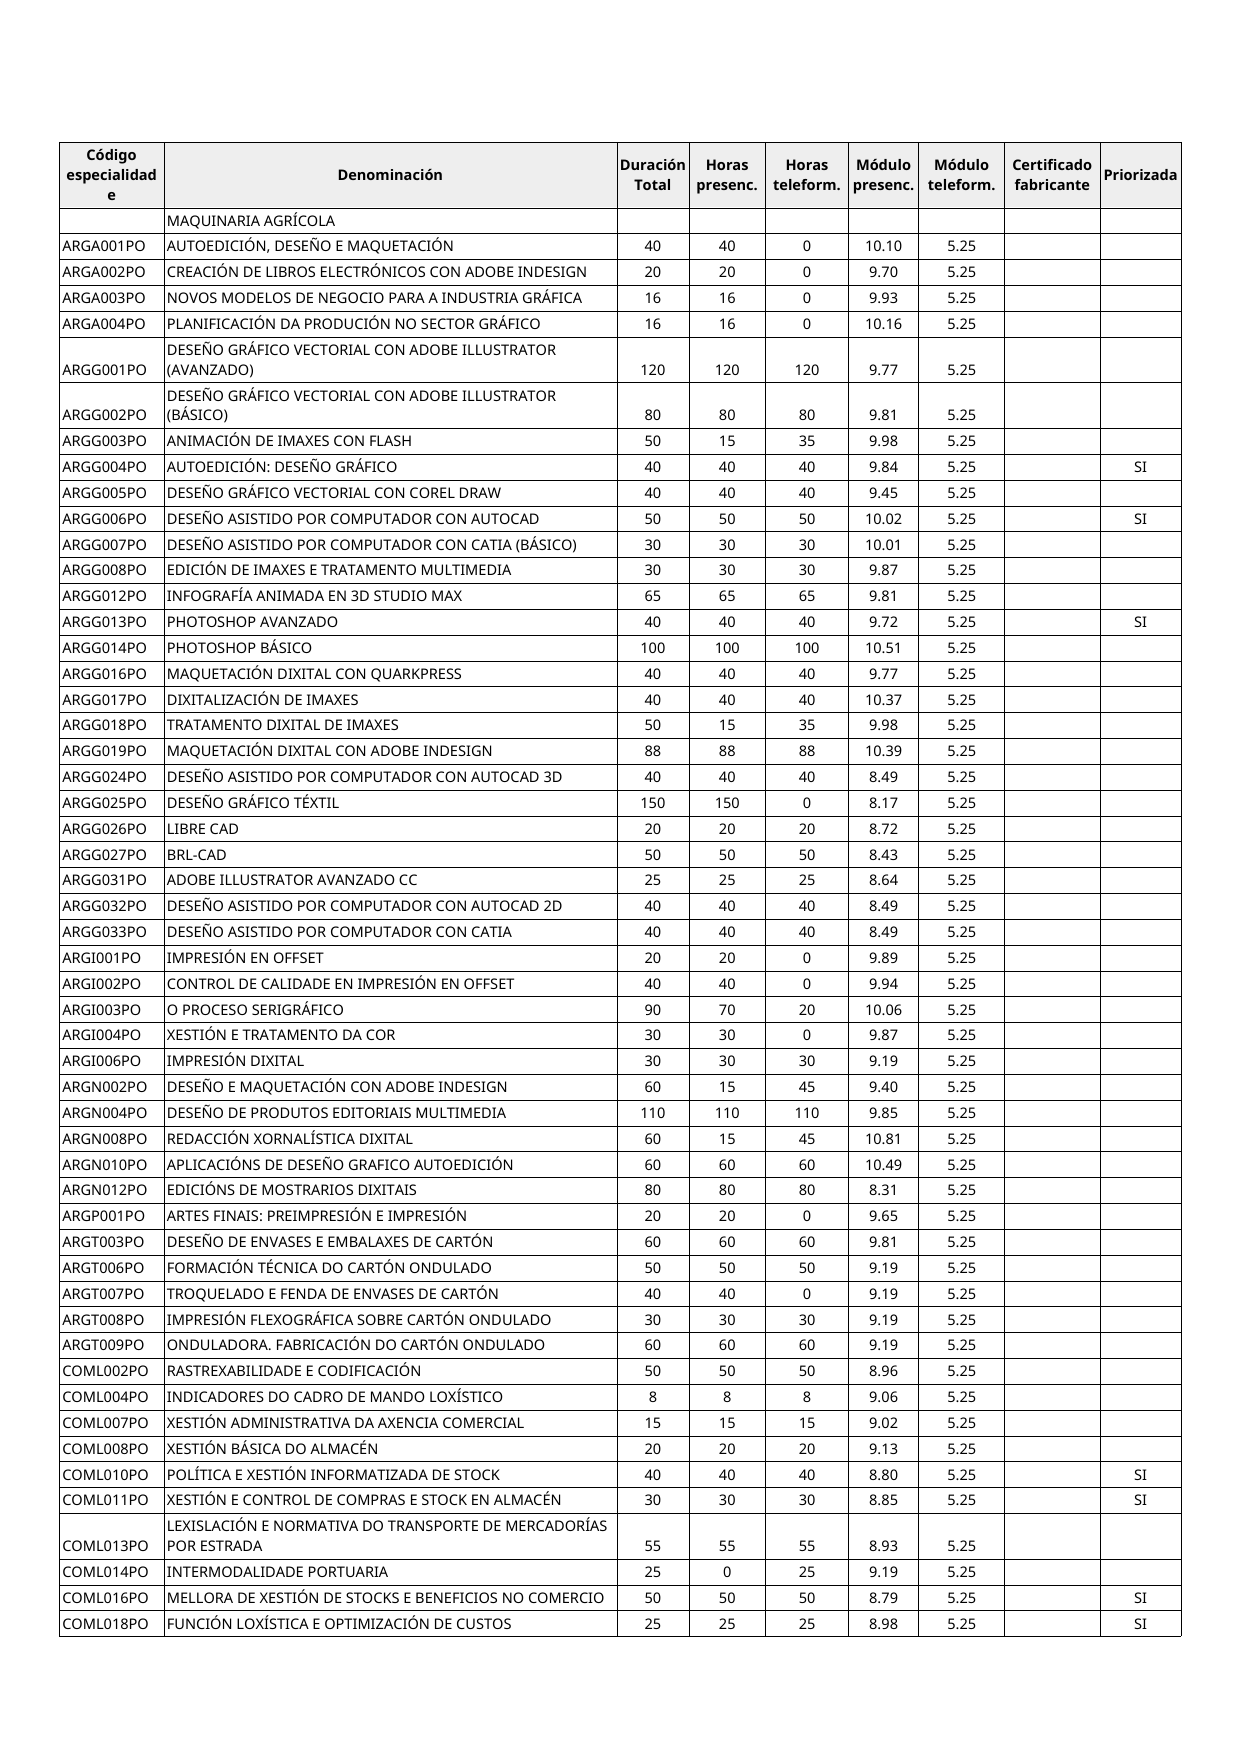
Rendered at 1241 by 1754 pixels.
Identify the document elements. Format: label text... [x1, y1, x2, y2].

table_cell COML010PO [60, 1462, 164, 1487]
table_cell 8,79 [849, 1586, 918, 1610]
table_cell [1005, 894, 1100, 919]
table_cell [1005, 687, 1100, 712]
table_cell [1005, 997, 1100, 1022]
table_cell ANIMACIÓN DE IMAXES CON FLASH [165, 429, 617, 454]
table_cell [1005, 312, 1100, 337]
table_cell 0 [766, 946, 848, 971]
table_cell XESTIÓN ADMINISTRATIVA DA AXENCIA COMERCIAL [165, 1411, 617, 1436]
table_cell SI [1101, 1462, 1181, 1487]
table_cell 60 [618, 1230, 689, 1255]
table_cell DESEÑO GRÁFICO VECTORIAL CON ADOBE ILLUSTRATOR (AVANZADO) [165, 338, 617, 382]
table_cell 40 [618, 920, 689, 945]
table_cell 100 [690, 636, 765, 661]
table_cell 10,02 [849, 507, 918, 531]
table_cell 45 [766, 1075, 848, 1100]
table_cell ARGP001PO [60, 1204, 164, 1229]
table_cell [1005, 662, 1100, 686]
table_cell ARGG013PO [60, 610, 164, 635]
table_cell [1101, 1560, 1181, 1584]
table_cell 30 [690, 532, 765, 557]
table_cell 5,25 [919, 765, 1004, 790]
table_cell [1005, 429, 1100, 454]
table_cell 0 [766, 972, 848, 996]
table_cell 40 [618, 1282, 689, 1306]
table_cell 8,85 [849, 1488, 918, 1513]
table_cell DESEÑO ASISTIDO POR COMPUTADOR CON CATIA (BÁSICO) [165, 532, 617, 557]
table_cell 9,98 [849, 429, 918, 454]
table_cell 60 [618, 1152, 689, 1177]
table_cell 5,25 [919, 1333, 1004, 1358]
table_cell 60 [690, 1152, 765, 1177]
table_cell ARGT003PO [60, 1230, 164, 1255]
table_cell 50 [766, 842, 848, 867]
table_cell 0 [766, 791, 848, 816]
table_cell 5,25 [919, 997, 1004, 1022]
table_cell 8 [690, 1385, 765, 1410]
table_cell [1005, 1611, 1100, 1636]
table_cell 50 [618, 429, 689, 454]
table_cell [1005, 610, 1100, 635]
table_cell [1101, 429, 1181, 454]
table_cell 9,87 [849, 1023, 918, 1048]
table_cell 20 [690, 1204, 765, 1229]
table_cell 5,25 [919, 739, 1004, 764]
table_cell [1101, 739, 1181, 764]
table_cell 9,70 [849, 260, 918, 285]
table_cell ARGG007PO [60, 532, 164, 557]
table_cell 5,25 [919, 972, 1004, 996]
table_cell 60 [618, 1127, 689, 1151]
table_cell 25 [618, 1611, 689, 1636]
table_cell 50 [690, 1256, 765, 1281]
table_cell LEXISLACIÓN E NORMATIVA DO TRANSPORTE DE MERCADORÍAS POR ESTRADA [165, 1514, 617, 1559]
table_cell ARGT008PO [60, 1307, 164, 1332]
table_cell 25 [766, 1611, 848, 1636]
table_cell ARGG017PO [60, 687, 164, 712]
table_cell 45 [766, 1127, 848, 1151]
table_cell 0 [766, 286, 848, 311]
table_cell 5,25 [919, 713, 1004, 738]
table_cell 9,13 [849, 1437, 918, 1461]
table_cell ARGG027PO [60, 842, 164, 867]
table_cell 5,25 [919, 636, 1004, 661]
table_cell FUNCIÓN LOXÍSTICA E OPTIMIZACIÓN DE CUSTOS [165, 1611, 617, 1636]
table_cell ARGG024PO [60, 765, 164, 790]
table_cell COML008PO [60, 1437, 164, 1461]
table_cell 20 [618, 817, 689, 841]
table_cell 8,17 [849, 791, 918, 816]
table_cell DESEÑO GRÁFICO VECTORIAL CON ADOBE ILLUSTRATOR (BÁSICO) [165, 383, 617, 428]
table_cell 10,01 [849, 532, 918, 557]
table_cell AUTOEDICIÓN: DESEÑO GRÁFICO [165, 455, 617, 480]
table_cell [1005, 260, 1100, 285]
table_cell 40 [690, 894, 765, 919]
table_cell 40 [618, 687, 689, 712]
table_cell 30 [766, 558, 848, 583]
table_cell 5,25 [919, 584, 1004, 609]
table_cell COML013PO [60, 1514, 164, 1559]
table_cell ARGT007PO [60, 1282, 164, 1306]
table_cell [1101, 636, 1181, 661]
table_cell SI [1101, 610, 1181, 635]
table_cell 15 [690, 1411, 765, 1436]
table_cell SI [1101, 1488, 1181, 1513]
table_cell 40 [690, 1282, 765, 1306]
table_cell 50 [690, 507, 765, 531]
table_cell 5,25 [919, 481, 1004, 506]
table_cell 40 [690, 765, 765, 790]
table_cell 55 [618, 1514, 689, 1559]
table_cell ARGA002PO [60, 260, 164, 285]
table_cell COML004PO [60, 1385, 164, 1410]
table_cell ARGI004PO [60, 1023, 164, 1048]
table_cell 9,40 [849, 1075, 918, 1100]
table_cell ARGG019PO [60, 739, 164, 764]
table_cell 110 [766, 1101, 848, 1126]
table_cell [1101, 1075, 1181, 1100]
table_cell 60 [766, 1152, 848, 1177]
table_cell [1005, 558, 1100, 583]
table_cell 40 [618, 481, 689, 506]
table_cell [1005, 455, 1100, 480]
table_cell LIBRE CAD [165, 817, 617, 841]
table_cell 16 [618, 312, 689, 337]
table_cell [1005, 1023, 1100, 1048]
table_cell 120 [618, 338, 689, 382]
table_cell O PROCESO SERIGRÁFICO [165, 997, 617, 1022]
table_cell [1005, 338, 1100, 382]
table_cell [1101, 532, 1181, 557]
table_cell COML014PO [60, 1560, 164, 1584]
table_cell AUTOEDICIÓN, DESEÑO E MAQUETACIÓN [165, 234, 617, 259]
table_cell 25 [618, 1560, 689, 1584]
table_cell 30 [618, 558, 689, 583]
table_cell ARGG026PO [60, 817, 164, 841]
table_header Módulo presenc. [849, 143, 918, 207]
table_cell 30 [690, 1488, 765, 1513]
table_cell ARGG012PO [60, 584, 164, 609]
table_cell RASTREXABILIDADE E CODIFICACIÓN [165, 1359, 617, 1384]
table_cell 5,25 [919, 817, 1004, 841]
table_cell 5,25 [919, 260, 1004, 285]
table_cell ARGG001PO [60, 338, 164, 382]
table_cell [1005, 1152, 1100, 1177]
table_cell 8,49 [849, 765, 918, 790]
table_cell [1101, 1230, 1181, 1255]
table_cell 25 [690, 1611, 765, 1636]
table_cell ARGI002PO [60, 972, 164, 996]
table_cell [1101, 894, 1181, 919]
table_cell [1005, 1178, 1100, 1203]
table_cell ARGI006PO [60, 1049, 164, 1074]
table_cell 20 [690, 946, 765, 971]
table_cell 10,51 [849, 636, 918, 661]
table_cell 0 [766, 312, 848, 337]
table_cell 8,64 [849, 868, 918, 893]
table_cell 8,72 [849, 817, 918, 841]
table_header Horas teleform. [766, 143, 848, 207]
table_cell PLANIFICACIÓN DA PRODUCIÓN NO SECTOR GRÁFICO [165, 312, 617, 337]
table_cell 0 [766, 234, 848, 259]
table_cell ADOBE ILLUSTRATOR AVANZADO CC [165, 868, 617, 893]
table_cell [1005, 1075, 1100, 1100]
table_cell 5,25 [919, 842, 1004, 867]
table_cell 15 [690, 429, 765, 454]
table_cell 40 [766, 662, 848, 686]
table_cell 9,98 [849, 713, 918, 738]
table_cell [1005, 1230, 1100, 1255]
table_cell 88 [690, 739, 765, 764]
table_cell 9,94 [849, 972, 918, 996]
table_cell 50 [690, 842, 765, 867]
table_cell 25 [690, 868, 765, 893]
table_cell 9,19 [849, 1256, 918, 1281]
table_cell 5,25 [919, 920, 1004, 945]
table_cell [1005, 481, 1100, 506]
table_cell 5,25 [919, 946, 1004, 971]
table_cell 80 [618, 383, 689, 428]
table_cell [1005, 1411, 1100, 1436]
table_cell [1101, 260, 1181, 285]
table_cell ARGG003PO [60, 429, 164, 454]
table_cell ARGG008PO [60, 558, 164, 583]
table_cell 55 [766, 1514, 848, 1559]
table_cell 30 [690, 1023, 765, 1048]
table_cell 40 [618, 455, 689, 480]
table_cell 5,25 [919, 209, 1004, 233]
table_cell 30 [618, 1049, 689, 1074]
table_cell 50 [618, 1256, 689, 1281]
table_cell 9,02 [849, 1411, 918, 1436]
table_cell 40 [618, 610, 689, 635]
table_cell 5,25 [919, 455, 1004, 480]
table_cell [1101, 662, 1181, 686]
table_cell [1005, 532, 1100, 557]
table_cell 100 [766, 636, 848, 661]
table_cell ARGG018PO [60, 713, 164, 738]
table_cell 50 [766, 1359, 848, 1384]
table_cell 55 [690, 1514, 765, 1559]
table_cell 80 [690, 383, 765, 428]
table_cell 40 [690, 234, 765, 259]
table_cell 30 [690, 1307, 765, 1332]
table_cell [1005, 1359, 1100, 1384]
table_cell 5,25 [919, 1411, 1004, 1436]
table_header Módulo teleform. [919, 143, 1004, 207]
table_cell 8 [766, 1385, 848, 1410]
table_cell 5,25 [919, 1437, 1004, 1461]
table_cell 40 [690, 662, 765, 686]
table_cell 20 [690, 1437, 765, 1461]
table_cell COML011PO [60, 1488, 164, 1513]
table_cell [1005, 507, 1100, 531]
table_cell ARGI001PO [60, 946, 164, 971]
table_cell [1005, 1127, 1100, 1151]
table_cell [1101, 972, 1181, 996]
table_cell [1005, 842, 1100, 867]
table_cell 9,19 [849, 1049, 918, 1074]
table_cell 25 [766, 868, 848, 893]
table_cell 50 [766, 1256, 848, 1281]
table_cell 9,89 [849, 946, 918, 971]
table_cell ARGN008PO [60, 1127, 164, 1151]
table_cell 40 [690, 687, 765, 712]
table_cell [1005, 946, 1100, 971]
table_cell 100 [618, 636, 689, 661]
table_cell 20 [766, 997, 848, 1022]
table_cell 15 [690, 1127, 765, 1151]
table_cell 15 [618, 1411, 689, 1436]
table_cell [1005, 920, 1100, 945]
table_cell 60 [690, 1333, 765, 1358]
table_cell ARGT009PO [60, 1333, 164, 1358]
table_cell 40 [690, 1462, 765, 1487]
table_cell ARGN010PO [60, 1152, 164, 1177]
table_cell DESEÑO E MAQUETACIÓN CON ADOBE INDESIGN [165, 1075, 617, 1100]
table_cell [1005, 1204, 1100, 1229]
table_cell CREACIÓN DE LIBROS ELECTRÓNICOS CON ADOBE INDESIGN [165, 260, 617, 285]
table_cell [1101, 1101, 1181, 1126]
table_cell ARGG033PO [60, 920, 164, 945]
table_cell 9,19 [849, 1307, 918, 1332]
table_cell 5,25 [919, 894, 1004, 919]
table_cell [1101, 481, 1181, 506]
table_cell [618, 209, 689, 233]
table_cell [1005, 1560, 1100, 1584]
table_cell 5,25 [919, 1586, 1004, 1610]
table_cell FORMACIÓN TÉCNICA DO CARTÓN ONDULADO [165, 1256, 617, 1281]
table_cell 120 [690, 338, 765, 382]
table_cell [1005, 1488, 1100, 1513]
table_cell SI [1101, 455, 1181, 480]
table_cell DIXITALIZACIÓN DE IMAXES [165, 687, 617, 712]
table_cell EDICIÓN DE IMAXES E TRATAMENTO MULTIMEDIA [165, 558, 617, 583]
table_cell [1005, 584, 1100, 609]
table_cell INDICADORES DO CADRO DE MANDO LOXÍSTICO [165, 1385, 617, 1410]
table_cell DESEÑO GRÁFICO VECTORIAL CON COREL DRAW [165, 481, 617, 506]
table_cell [1005, 1514, 1100, 1559]
table_cell 5,25 [919, 1152, 1004, 1177]
table_cell 60 [690, 1230, 765, 1255]
table_cell 20 [618, 260, 689, 285]
table_cell 9,06 [849, 1385, 918, 1410]
table_cell [1101, 1023, 1181, 1048]
table_cell 65 [766, 584, 848, 609]
table_cell COML018PO [60, 1611, 164, 1636]
table_cell 30 [690, 1049, 765, 1074]
table_cell POLÍTICA E XESTIÓN INFORMATIZADA DE STOCK [165, 1462, 617, 1487]
table_cell 5,25 [919, 383, 1004, 428]
table_cell ARGG004PO [60, 455, 164, 480]
table_cell 5,25 [919, 532, 1004, 557]
table_cell PHOTOSHOP AVANZADO [165, 610, 617, 635]
table_cell 9,19 [849, 1560, 918, 1584]
table_cell 5,25 [919, 1178, 1004, 1203]
table_cell COML007PO [60, 1411, 164, 1436]
table_cell 5,25 [919, 1560, 1004, 1584]
table_cell 5,25 [919, 1127, 1004, 1151]
table_cell ARGG014PO [60, 636, 164, 661]
table_cell 9,77 [849, 662, 918, 686]
table_header Código especialidade [60, 143, 164, 207]
table_cell 50 [618, 842, 689, 867]
table_cell 40 [766, 1462, 848, 1487]
table_cell 40 [690, 610, 765, 635]
table_cell 20 [618, 1437, 689, 1461]
table_cell 0 [766, 1023, 848, 1048]
table_cell 9,84 [849, 455, 918, 480]
table_cell [1005, 1333, 1100, 1358]
table_cell 40 [618, 1462, 689, 1487]
table_cell 8,96 [849, 1359, 918, 1384]
table_cell ARTES FINAIS: PREIMPRESIÓN E IMPRESIÓN [165, 1204, 617, 1229]
table_cell 30 [766, 1049, 848, 1074]
table_cell ARGG025PO [60, 791, 164, 816]
table_cell 5,25 [919, 868, 1004, 893]
table_cell INTERMODALIDADE PORTUARIA [165, 1560, 617, 1584]
table_cell 120 [766, 338, 848, 382]
table_cell COML002PO [60, 1359, 164, 1384]
table_cell 8,49 [849, 894, 918, 919]
table_cell 0 [766, 1282, 848, 1306]
table_cell 25 [618, 868, 689, 893]
table_cell 0 [766, 260, 848, 285]
table_cell IMPRESIÓN EN OFFSET [165, 946, 617, 971]
table_cell 9,81 [849, 1230, 918, 1255]
table_cell [766, 209, 848, 233]
table_cell [1101, 1049, 1181, 1074]
table_cell MELLORA DE XESTIÓN DE STOCKS E BENEFICIOS NO COMERCIO [165, 1586, 617, 1610]
table_cell 5,25 [919, 1611, 1004, 1636]
table_cell [1005, 713, 1100, 738]
table_cell 9,85 [849, 1101, 918, 1126]
table_cell 88 [618, 739, 689, 764]
table_cell 40 [690, 972, 765, 996]
table_cell 40 [766, 481, 848, 506]
table_cell 8,31 [849, 1178, 918, 1203]
table_cell ARGA001PO [60, 234, 164, 259]
table_cell CONTROL DE CALIDADE EN IMPRESIÓN EN OFFSET [165, 972, 617, 996]
table_cell 5,25 [919, 1101, 1004, 1126]
table_cell 9,81 [849, 383, 918, 428]
table_cell [1101, 920, 1181, 945]
table_cell [1005, 1049, 1100, 1074]
table_cell IMPRESIÓN FLEXOGRÁFICA SOBRE CARTÓN ONDULADO [165, 1307, 617, 1332]
table_cell 8 [618, 1385, 689, 1410]
table_cell 9,20 [849, 209, 918, 233]
table_cell MAQUETACIÓN DIXITAL CON QUARKPRESS [165, 662, 617, 686]
table_cell [1101, 946, 1181, 971]
table_cell [1005, 1282, 1100, 1306]
table_cell 50 [618, 507, 689, 531]
table_cell 60 [766, 1230, 848, 1255]
table_cell 40 [766, 455, 848, 480]
table_cell [1101, 338, 1181, 382]
table_cell ARGA003PO [60, 286, 164, 311]
table_cell 8,49 [849, 920, 918, 945]
table_cell DESEÑO ASISTIDO POR COMPUTADOR CON CATIA [165, 920, 617, 945]
table_cell [1005, 1462, 1100, 1487]
table_cell 40 [690, 481, 765, 506]
table_cell 10,81 [849, 1127, 918, 1151]
table_cell [1005, 1256, 1100, 1281]
table_cell ARGA004PO [60, 312, 164, 337]
table_cell 30 [618, 1023, 689, 1048]
table_cell DESEÑO DE PRODUTOS EDITORIAIS MULTIMEDIA [165, 1101, 617, 1126]
table_cell DESEÑO DE ENVASES E EMBALAXES DE CARTÓN [165, 1230, 617, 1255]
table_cell 60 [766, 1333, 848, 1358]
table_cell 40 [766, 610, 848, 635]
table_cell 10,16 [849, 312, 918, 337]
table_cell 5,25 [919, 687, 1004, 712]
table_cell 5,25 [919, 1230, 1004, 1255]
table_cell 5,25 [919, 507, 1004, 531]
table_cell 65 [618, 584, 689, 609]
table_cell [1005, 1101, 1100, 1126]
table_cell 60 [618, 1333, 689, 1358]
table_cell [1101, 1437, 1181, 1461]
table_cell 0 [690, 1560, 765, 1584]
table_cell ARGN002PO [60, 1075, 164, 1100]
table_cell [1101, 286, 1181, 311]
table_cell 65 [690, 584, 765, 609]
table_cell 35 [766, 429, 848, 454]
table_cell 30 [618, 1488, 689, 1513]
table_cell [1101, 817, 1181, 841]
table_cell 10,37 [849, 687, 918, 712]
table_cell 5,25 [919, 286, 1004, 311]
table_cell 35 [766, 713, 848, 738]
table_cell [1005, 972, 1100, 996]
table_cell [1101, 1307, 1181, 1332]
table_cell 8,43 [849, 842, 918, 867]
table_cell ARGG016PO [60, 662, 164, 686]
table_header Horas presenc. [690, 143, 765, 207]
table_cell ARGG031PO [60, 868, 164, 893]
table_cell BRL-CAD [165, 842, 617, 867]
table_cell 20 [618, 1204, 689, 1229]
table_cell 0 [766, 1204, 848, 1229]
table_cell [690, 209, 765, 233]
table_cell 5,25 [919, 791, 1004, 816]
table_cell EDICIÓNS DE MOSTRARIOS DIXITAIS [165, 1178, 617, 1203]
table_cell 30 [690, 558, 765, 583]
table_cell 5,25 [919, 1282, 1004, 1306]
table_cell 5,25 [919, 234, 1004, 259]
table_header Priorizada [1101, 143, 1181, 207]
table_cell 20 [618, 946, 689, 971]
table_cell [1101, 312, 1181, 337]
table_cell 40 [766, 920, 848, 945]
table_cell 150 [618, 791, 689, 816]
table_cell 10,49 [849, 1152, 918, 1177]
table_cell 5,25 [919, 1359, 1004, 1384]
table_cell ONDULADORA. FABRICACIÓN DO CARTÓN ONDULADO [165, 1333, 617, 1358]
table_cell 80 [766, 1178, 848, 1203]
table_cell INFOGRAFÍA ANIMADA EN 3D STUDIO MAX [165, 584, 617, 609]
table_cell [1005, 1586, 1100, 1610]
table_cell 9,87 [849, 558, 918, 583]
table_cell [1101, 687, 1181, 712]
table_cell [1005, 1437, 1100, 1461]
table_cell [1005, 1385, 1100, 1410]
table_cell [1101, 868, 1181, 893]
table_cell 40 [618, 972, 689, 996]
table_cell [1005, 739, 1100, 764]
table_cell 9,45 [849, 481, 918, 506]
table_cell [1101, 1411, 1181, 1436]
table_cell 30 [618, 532, 689, 557]
table_cell 5,25 [919, 1075, 1004, 1100]
table_cell 25 [766, 1560, 848, 1584]
table_cell 50 [690, 1586, 765, 1610]
table_cell 20 [766, 1437, 848, 1461]
table_cell 80 [690, 1178, 765, 1203]
table_cell [1005, 791, 1100, 816]
table_cell 9,93 [849, 286, 918, 311]
table_cell 5,25 [919, 338, 1004, 382]
table_cell 9,19 [849, 1282, 918, 1306]
table_cell [1005, 868, 1100, 893]
table_cell 8,93 [849, 1514, 918, 1559]
table_cell ARGN004PO [60, 1101, 164, 1126]
table_cell 10,06 [849, 997, 918, 1022]
table_cell 10,39 [849, 739, 918, 764]
table_cell ARGI003PO [60, 997, 164, 1022]
table_cell SI [1101, 507, 1181, 531]
table_cell 150 [690, 791, 765, 816]
table_cell 30 [766, 532, 848, 557]
table_cell 15 [766, 1411, 848, 1436]
table_cell [1101, 1127, 1181, 1151]
table_cell 40 [618, 765, 689, 790]
table_cell 60 [618, 1075, 689, 1100]
table_cell 20 [766, 817, 848, 841]
table_cell [1005, 1307, 1100, 1332]
table_cell 30 [766, 1307, 848, 1332]
table_cell 40 [690, 920, 765, 945]
table_cell [1101, 1359, 1181, 1384]
table_cell 80 [618, 1178, 689, 1203]
table_cell [1101, 1514, 1181, 1559]
table_cell PHOTOSHOP BÁSICO [165, 636, 617, 661]
table_cell ARGG006PO [60, 507, 164, 531]
table_cell COML016PO [60, 1586, 164, 1610]
table_cell NOVOS MODELOS DE NEGOCIO PARA A INDUSTRIA GRÁFICA [165, 286, 617, 311]
table_cell [1101, 791, 1181, 816]
table_cell [1101, 1204, 1181, 1229]
table_cell [1101, 765, 1181, 790]
table_cell 30 [766, 1488, 848, 1513]
table_cell [1101, 209, 1181, 233]
table_cell 5,25 [919, 1049, 1004, 1074]
table_cell IMPRESIÓN DIXITAL [165, 1049, 617, 1074]
table_cell 5,25 [919, 1514, 1004, 1559]
table_cell [1101, 1333, 1181, 1358]
table_cell [1101, 997, 1181, 1022]
table_cell 50 [618, 1359, 689, 1384]
table_cell 88 [766, 739, 848, 764]
table_cell ARGN012PO [60, 1178, 164, 1203]
table_cell [1101, 1282, 1181, 1306]
table_cell 9,77 [849, 338, 918, 382]
table_cell DESEÑO ASISTIDO POR COMPUTADOR CON AUTOCAD 2D [165, 894, 617, 919]
table_cell 5,25 [919, 1204, 1004, 1229]
table_cell 5,25 [919, 662, 1004, 686]
table_cell APLICACIÓNS DE DESEÑO GRAFICO AUTOEDICIÓN [165, 1152, 617, 1177]
table_cell 9,72 [849, 610, 918, 635]
table_cell SI [1101, 1611, 1181, 1636]
table_cell XESTIÓN BÁSICA DO ALMACÉN [165, 1437, 617, 1461]
table_cell [1005, 383, 1100, 428]
table_cell 40 [766, 765, 848, 790]
table_cell [1101, 234, 1181, 259]
table_cell SI [1101, 1586, 1181, 1610]
table_cell 10,10 [849, 234, 918, 259]
table_cell [1005, 234, 1100, 259]
table_cell 9,81 [849, 584, 918, 609]
table_cell 5,25 [919, 1256, 1004, 1281]
table_cell XESTIÓN E TRATAMENTO DA COR [165, 1023, 617, 1048]
table_cell 40 [690, 455, 765, 480]
table_cell 16 [690, 312, 765, 337]
table_cell 15 [690, 1075, 765, 1100]
table_cell 40 [618, 662, 689, 686]
table_cell 40 [618, 234, 689, 259]
table_cell 20 [690, 817, 765, 841]
table_header Duración Total [618, 143, 689, 207]
table_cell 40 [766, 687, 848, 712]
table_cell 9,65 [849, 1204, 918, 1229]
table_cell ARGT006PO [60, 1256, 164, 1281]
table_cell 5,25 [919, 1307, 1004, 1332]
table_cell 16 [690, 286, 765, 311]
table_cell DESEÑO ASISTIDO POR COMPUTADOR CON AUTOCAD 3D [165, 765, 617, 790]
table_cell [1101, 558, 1181, 583]
table_cell [1101, 1256, 1181, 1281]
table_cell TRATAMENTO DIXITAL DE IMAXES [165, 713, 617, 738]
table_cell ARGG005PO [60, 481, 164, 506]
table_cell MAQUETACIÓN DIXITAL CON ADOBE INDESIGN [165, 739, 617, 764]
table_cell 70 [690, 997, 765, 1022]
table_cell 110 [618, 1101, 689, 1126]
table_cell 110 [690, 1101, 765, 1126]
table_cell 5,25 [919, 312, 1004, 337]
table_cell [1101, 584, 1181, 609]
table_cell DESEÑO ASISTIDO POR COMPUTADOR CON AUTOCAD [165, 507, 617, 531]
table_cell 5,25 [919, 1462, 1004, 1487]
table_cell 50 [766, 1586, 848, 1610]
table_cell [1101, 1385, 1181, 1410]
table_cell 16 [618, 286, 689, 311]
table_cell ARGG002PO [60, 383, 164, 428]
table_cell 90 [618, 997, 689, 1022]
table_cell 5,25 [919, 610, 1004, 635]
table_cell [60, 209, 164, 233]
table_cell XESTIÓN E CONTROL DE COMPRAS E STOCK EN ALMACÉN [165, 1488, 617, 1513]
table_cell [1101, 842, 1181, 867]
table_cell 15 [690, 713, 765, 738]
table_cell 80 [766, 383, 848, 428]
table_cell TROQUELADO E FENDA DE ENVASES DE CARTÓN [165, 1282, 617, 1306]
table_cell [1005, 636, 1100, 661]
table_cell 5,25 [919, 558, 1004, 583]
table_cell 5,25 [919, 1385, 1004, 1410]
table_cell [1101, 383, 1181, 428]
table_cell [1005, 817, 1100, 841]
table_cell 20 [690, 260, 765, 285]
table_cell 40 [766, 894, 848, 919]
table_cell [1101, 1178, 1181, 1203]
table_cell 5,25 [919, 1488, 1004, 1513]
table_header Certificado fabricante [1005, 143, 1100, 207]
table_cell 30 [618, 1307, 689, 1332]
table_cell 5,25 [919, 429, 1004, 454]
table_cell 8,98 [849, 1611, 918, 1636]
table_cell ARGG032PO [60, 894, 164, 919]
table_cell 9,19 [849, 1333, 918, 1358]
table_cell 8,80 [849, 1462, 918, 1487]
table_cell 50 [690, 1359, 765, 1384]
table_cell 50 [618, 713, 689, 738]
table_cell [1101, 713, 1181, 738]
table_header Denominación [165, 143, 617, 207]
table_cell DESEÑO GRÁFICO TÉXTIL [165, 791, 617, 816]
table_cell [1101, 1152, 1181, 1177]
table_cell [1005, 209, 1100, 233]
table_cell [1005, 286, 1100, 311]
table_cell REDACCIÓN XORNALÍSTICA DIXITAL [165, 1127, 617, 1151]
table_cell 50 [618, 1586, 689, 1610]
table_cell MAQUINARIA AGRÍCOLA [165, 209, 617, 233]
table_cell 50 [766, 507, 848, 531]
table_cell 40 [618, 894, 689, 919]
table_cell [1005, 765, 1100, 790]
table_cell 5,25 [919, 1023, 1004, 1048]
